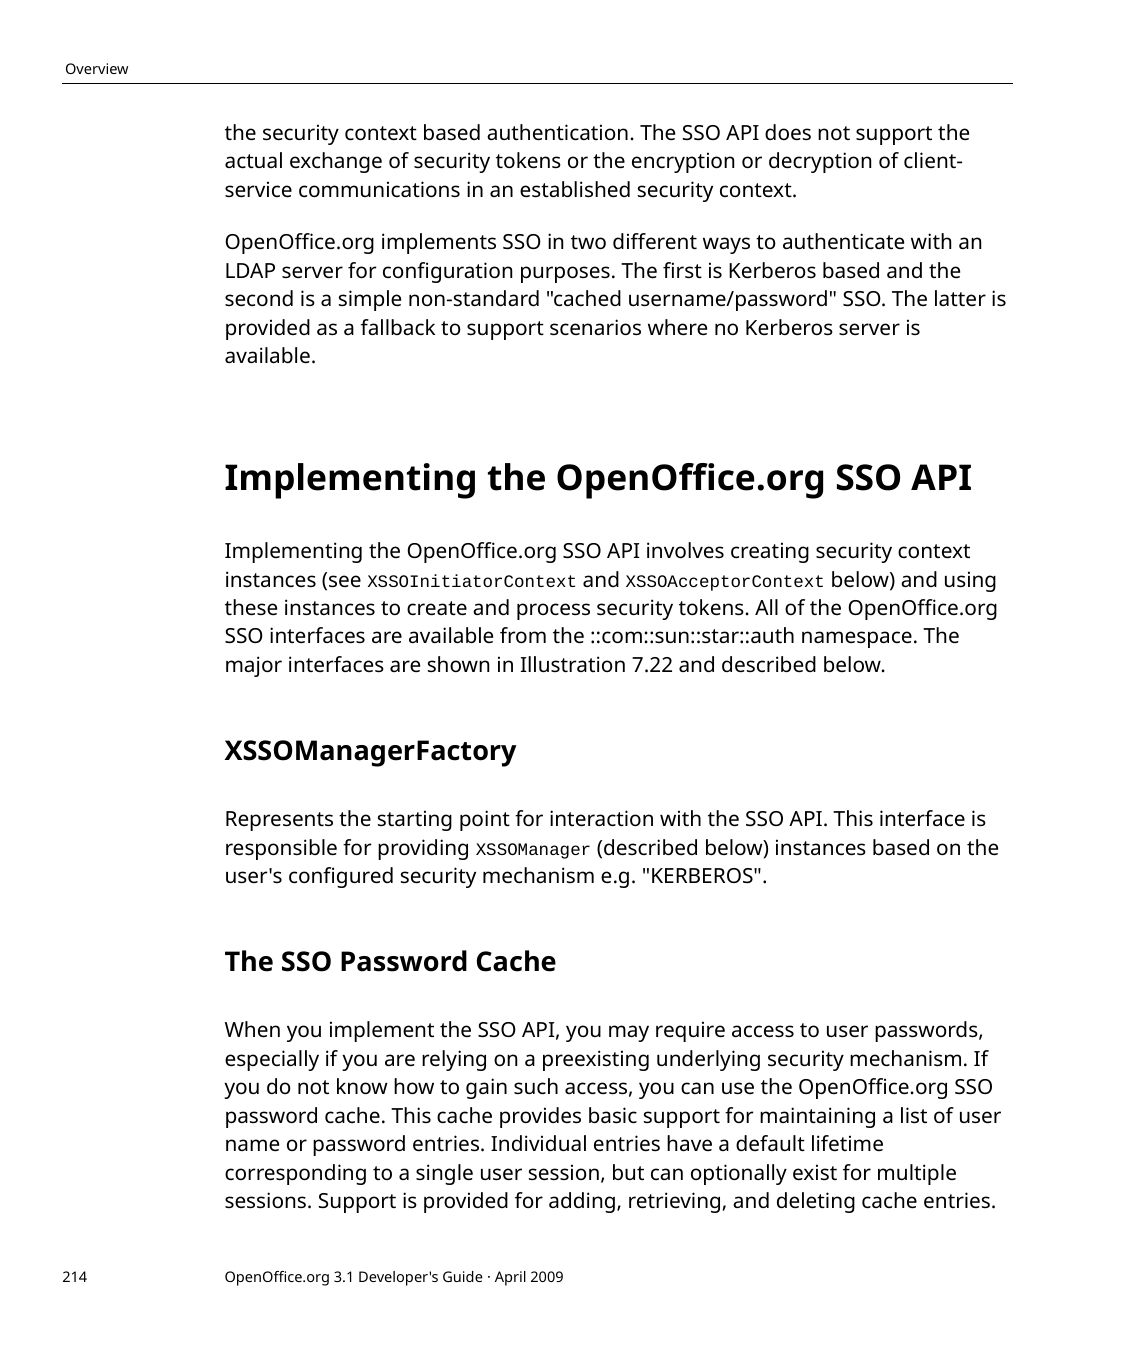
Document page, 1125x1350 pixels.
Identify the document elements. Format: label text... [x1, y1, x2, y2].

text Represents the starting point for interaction with the SSO API. This interface is responsible for providing XSSOManager (described below) instances based on the user's configured security mechanism e.g. "KERBEROS". [224, 804, 1013, 889]
text Implementing the OpenOffice.org SSO API involves creating security context instances (see XSSOInitiatorContext and XSSOAcceptorContext below) and using these instances to create and process security tokens. All of the OpenOffice.org SSO interfaces are available from the ::com::sun::star::auth namespace. The major interfaces are shown in Illustration 7.22 and described below. [224, 536, 1013, 678]
subtitle Implementing the OpenOffice.org SSO API [224, 452, 1013, 501]
text the security context based authentication. The SSO API does not support the actual exchange of security tokens or the encryption or decryption of client-service communications in an established security context. [224, 118, 1013, 203]
subtitle The SSO Password Cache [224, 943, 1013, 980]
text OpenOffice.org implements SSO in two different ways to authenticate with an LDAP server for configuration purposes. The first is Kerberos based and the second is a simple non-standard "cached username/password" SSO. The latter is provided as a fallback to support scenarios where no Kerberos server is available. [224, 227, 1013, 369]
text When you implement the SSO API, you may require access to user passwords, especially if you are relying on a preexisting underlying security mechanism. If you do not know how to gain such access, you can use the OpenOffice.org SSO password cache. This cache provides basic support for maintaining a list of user name or password entries. Individual entries have a default lifetime corresponding to a single user session, but can optionally exist for multiple sessions. Support is provided for adding, retrieving, and deleting cache entries. [224, 1015, 1013, 1214]
subtitle XSSOManagerFactory [224, 732, 1013, 769]
